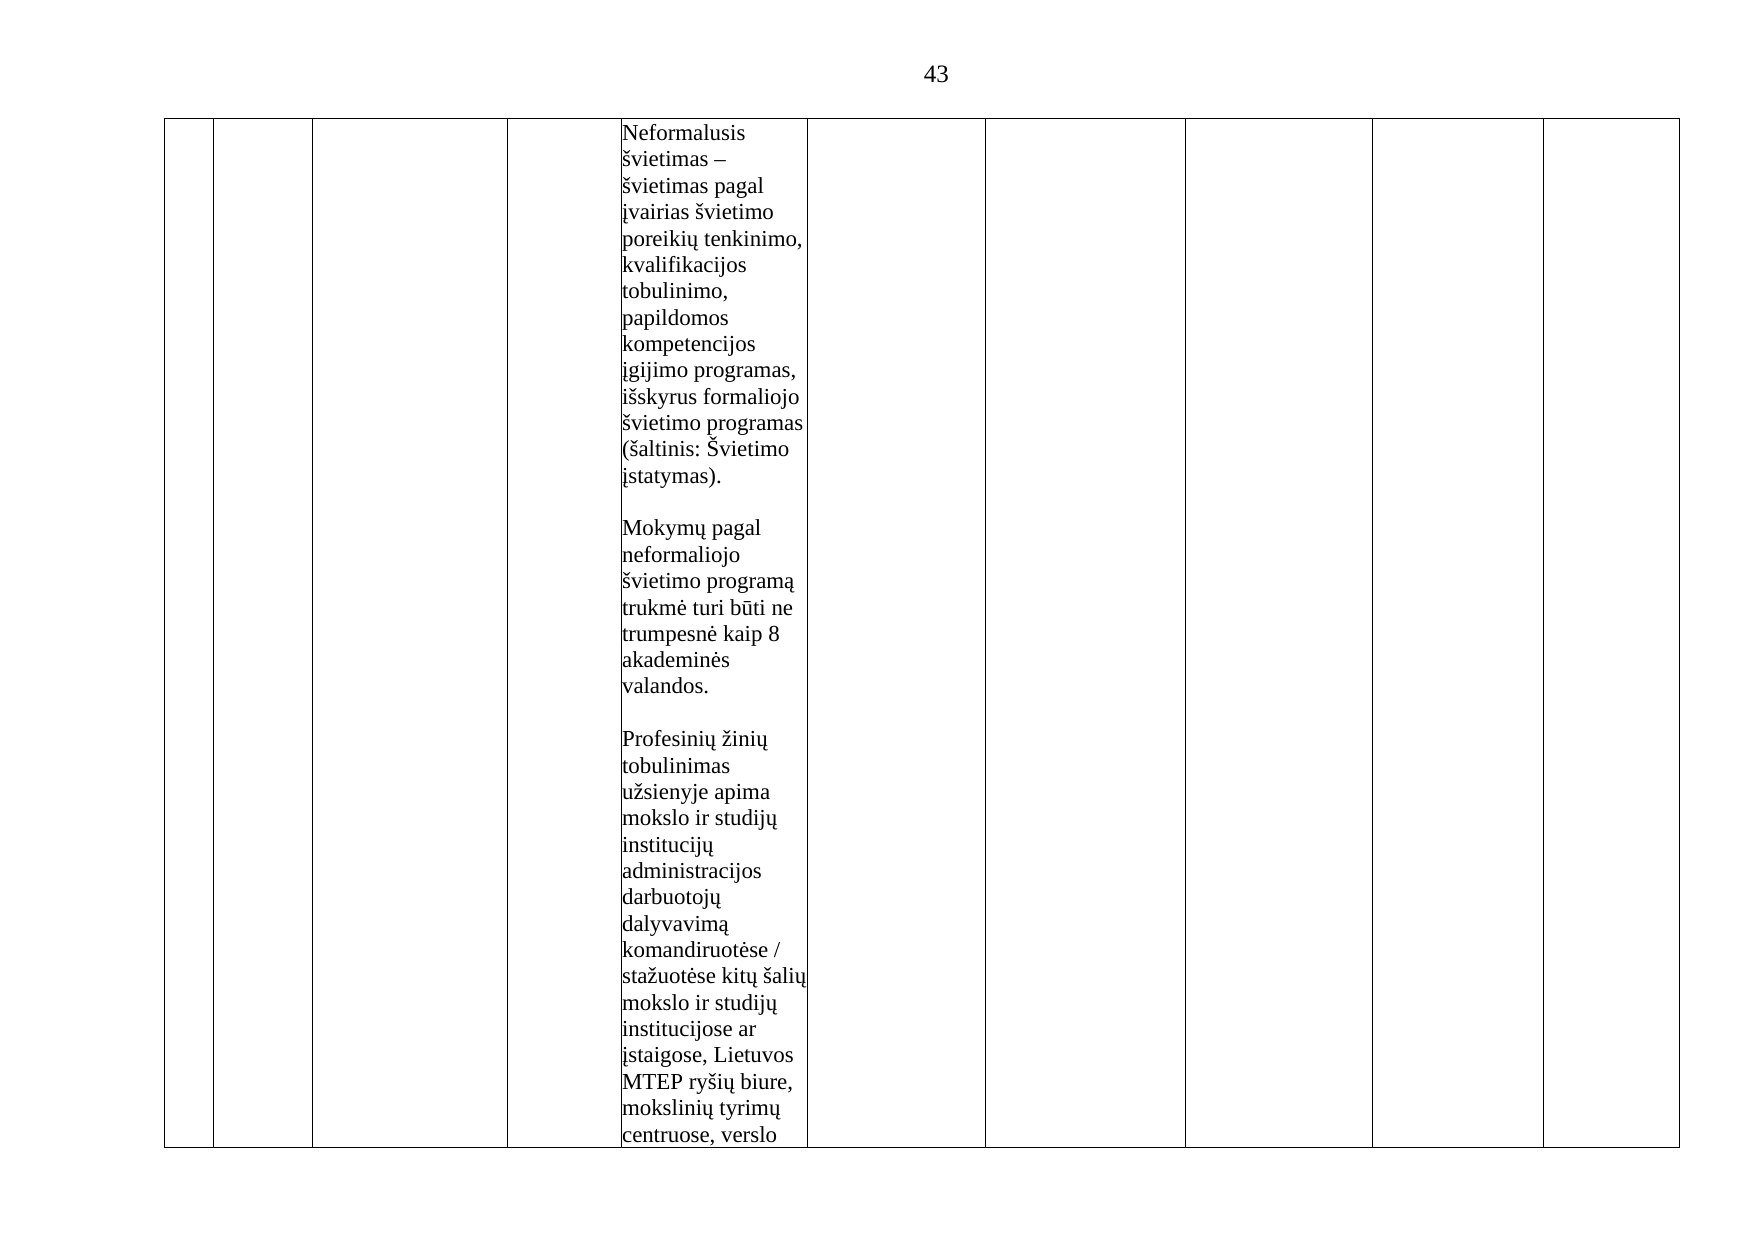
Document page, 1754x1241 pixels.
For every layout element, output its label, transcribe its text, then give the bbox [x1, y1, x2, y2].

table_cell [808, 119, 985, 1147]
table_cell [214, 119, 312, 1147]
table_cell [165, 119, 213, 1147]
table_cell [1186, 119, 1372, 1147]
table_cell [1544, 119, 1679, 1147]
table_cell Neformalusis švietimas – švietimas pagal įvairias švietimo poreikių tenkinimo, kvalifikacijos tobulinimo, papildomos kompetencijos įgijimo programas, išskyrus formaliojo švietimo programas (šaltinis: Švietimo įstatymas). Mokymų pagal neformaliojo švietimo programą trukmė turi būti ne trumpesnė kaip 8 akademinės valandos. Profesinių žinių tobulinimas užsienyje apima mokslo ir studijų institucijų administracijos darbuotojų dalyvavimą komandiruotėse / stažuotėse kitų šalių mokslo ir studijų institucijose ar įstaigose, Lietuvos MTEP ryšių biure, mokslinių tyrimų centruose, verslo [622, 119, 807, 1147]
table_cell [986, 119, 1185, 1147]
table_cell [508, 119, 621, 1147]
table_cell [313, 119, 507, 1147]
table_cell [1373, 119, 1543, 1147]
